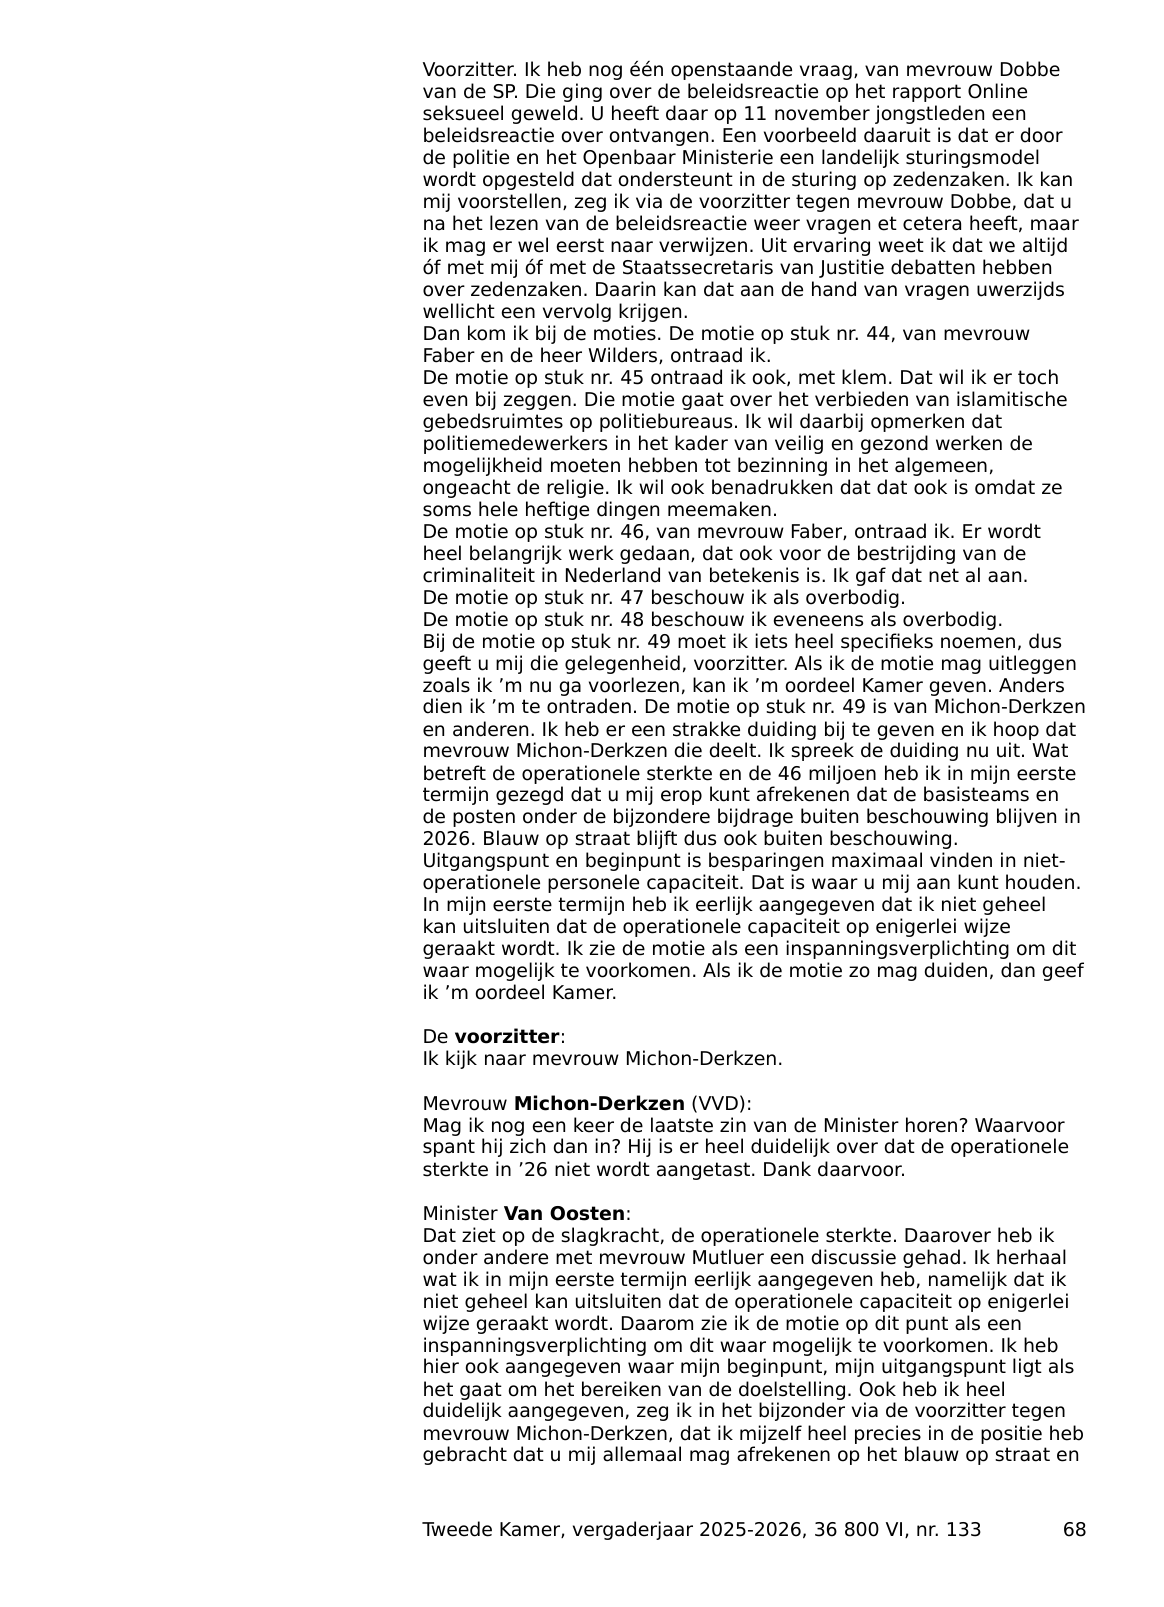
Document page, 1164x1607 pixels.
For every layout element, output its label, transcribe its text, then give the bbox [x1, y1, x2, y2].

text Dan kom ik bij de moties. De motie op stuk nr. 44, van mevrouw Faber en de heer Wilders, ontraad ik. [422, 323, 1087, 367]
text Bij de motie op stuk nr. 49 moet ik iets heel specifieks noemen, dus geeft u mij die gelegenheid, voorzitter. Als ik de motie mag uitleggen zoals ik ’m nu ga voorlezen, kan ik ’m oordeel Kamer geven. Anders dien ik ’m te ontraden. De motie op stuk nr. 49 is van Michon-Derkzen en anderen. Ik heb er een strakke duiding bij te geven en ik hoop dat mevrouw Michon-Derkzen die deelt. Ik spreek de duiding nu uit. Wat betreft de operationele sterkte en de 46 miljoen heb ik in mijn eerste termijn gezegd dat u mij erop kunt afrekenen dat de basisteams en de posten onder de bijzondere bijdrage buiten beschouwing blijven in 2026. Blauw op straat blijft dus ook buiten beschouwing. Uitgangspunt en beginpunt is besparingen maximaal vinden in niet-operationele personele capaciteit. Dat is waar u mij aan kunt houden. In mijn eerste termijn heb ik eerlijk aangegeven dat ik niet geheel kan uitsluiten dat de operationele capaciteit op enigerlei wijze geraakt wordt. Ik zie de motie als een inspanningsverplichting om dit waar mogelijk te voorkomen. Als ik de motie zo mag duiden, dan geef ik ’m oordeel Kamer. [422, 631, 1087, 1004]
text Mevrouw Michon-Derkzen (VVD): [422, 1092, 1087, 1114]
text De motie op stuk nr. 46, van mevrouw Faber, ontraad ik. Er wordt heel belangrijk werk gedaan, dat ook voor de bestrijding van de criminaliteit in Nederland van betekenis is. Ik gaf dat net al aan. [422, 521, 1087, 587]
text De voorzitter: [422, 1026, 1087, 1048]
text De motie op stuk nr. 47 beschouw ik als overbodig. [422, 587, 1087, 608]
text Minister Van Oosten: [422, 1203, 1087, 1224]
text De motie op stuk nr. 48 beschouw ik eveneens als overbodig. [422, 608, 1087, 631]
text De motie op stuk nr. 45 ontraad ik ook, met klem. Dat wil ik er toch even bij zeggen. Die motie gaat over het verbieden van islamitische gebedsruimtes op politiebureaus. Ik wil daarbij opmerken dat politiemedewerkers in het kader van veilig en gezond werken de mogelijkheid moeten hebben tot bezinning in het algemeen, ongeacht de religie. Ik wil ook benadrukken dat dat ook is omdat ze soms hele heftige dingen meemaken. [422, 367, 1087, 521]
text Ik kijk naar mevrouw Michon-Derkzen. [422, 1048, 1087, 1070]
text Mag ik nog een keer de laatste zin van de Minister horen? Waarvoor spant hij zich dan in? Hij is er heel duidelijk over dat de operationele sterkte in ’26 niet wordt aangetast. Dank daarvoor. [422, 1114, 1087, 1180]
text Dat ziet op de slagkracht, de operationele sterkte. Daarover heb ik onder andere met mevrouw Mutluer een discussie gehad. Ik herhaal wat ik in mijn eerste termijn eerlijk aangegeven heb, namelijk dat ik niet geheel kan uitsluiten dat de operationele capaciteit op enigerlei wijze geraakt wordt. Daarom zie ik de motie op dit punt als een inspanningsverplichting om dit waar mogelijk te voorkomen. Ik heb hier ook aangegeven waar mijn beginpunt, mijn uitgangspunt ligt als het gaat om het bereiken van de doelstelling. Ook heb ik heel duidelijk aangegeven, zeg ik in het bijzonder via de voorzitter tegen mevrouw Michon-Derkzen, dat ik mijzelf heel precies in de positie heb gebracht dat u mij allemaal mag afrekenen op het blauw op straat en [422, 1224, 1087, 1466]
text Voorzitter. Ik heb nog één openstaande vraag, van mevrouw Dobbe van de SP. Die ging over de beleidsreactie op het rapport Online seksueel geweld. U heeft daar op 11 november jongstleden een beleidsreactie over ontvangen. Een voorbeeld daaruit is dat er door de politie en het Openbaar Ministerie een landelijk sturingsmodel wordt opgesteld dat ondersteunt in de sturing op zedenzaken. Ik kan mij voorstellen, zeg ik via de voorzitter tegen mevrouw Dobbe, dat u na het lezen van de beleidsreactie weer vragen et cetera heeft, maar ik mag er wel eerst naar verwijzen. Uit ervaring weet ik dat we altijd óf met mij óf met de Staatssecretaris van Justitie debatten hebben over zedenzaken. Daarin kan dat aan de hand van vragen uwerzijds wellicht een vervolg krijgen. [422, 59, 1087, 323]
